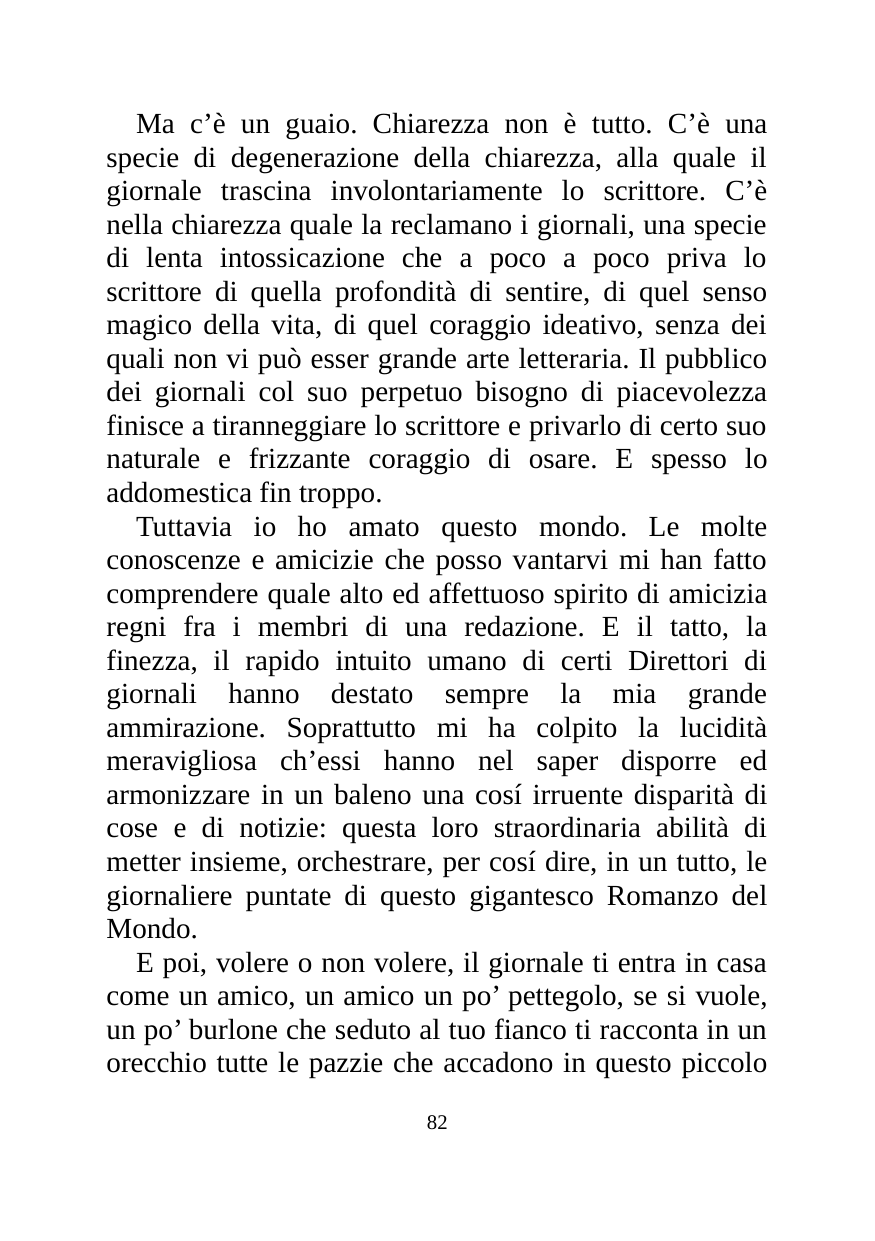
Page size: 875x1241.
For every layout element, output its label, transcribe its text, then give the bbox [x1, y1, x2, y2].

text Tuttavia io ho amato questo mondo. Le molte conoscenze e amicizie che posso vantarvi mi han fatto comprendere quale alto ed affettuoso spirito di amicizia regni fra i membri di una redazione. E il tatto, la finezza, il rapido intuito umano di certi Direttori di giornali hanno destato sempre la mia grande ammirazione. Soprattutto mi ha colpito la lucidità meravigliosa ch’essi hanno nel saper disporre ed armonizzare in un baleno una cosí irruente disparità di cose e di notizie: questa loro straordinaria abilità di metter insieme, orchestrare, per cosí dire, in un tutto, le giornaliere puntate di questo gigantesco Romanzo del Mondo. [106, 509, 768, 945]
text E poi, volere o non volere, il giornale ti entra in casa come un amico, un amico un po’ pettegolo, se si vuole, un po’ burlone che seduto al tuo fianco ti racconta in un orecchio tutte le pazzie che accadono in questo piccolo [106, 945, 768, 1079]
text Ma c’è un guaio. Chiarezza non è tutto. C’è una specie di degenerazione della chiarezza, alla quale il giornale trascina involontariamente lo scrittore. C’è nella chiarezza quale la reclamano i giornali, una specie di lenta intossicazione che a poco a poco priva lo scrittore di quella profondità di sentire, di quel senso magico della vita, di quel coraggio ideativo, senza dei quali non vi può esser grande arte letteraria. Il pubblico dei giornali col suo perpetuo bisogno di piacevolezza finisce a tiranneggiare lo scrittore e privarlo di certo suo naturale e frizzante coraggio di osare. E spesso lo addomestica fin troppo. [106, 106, 768, 509]
